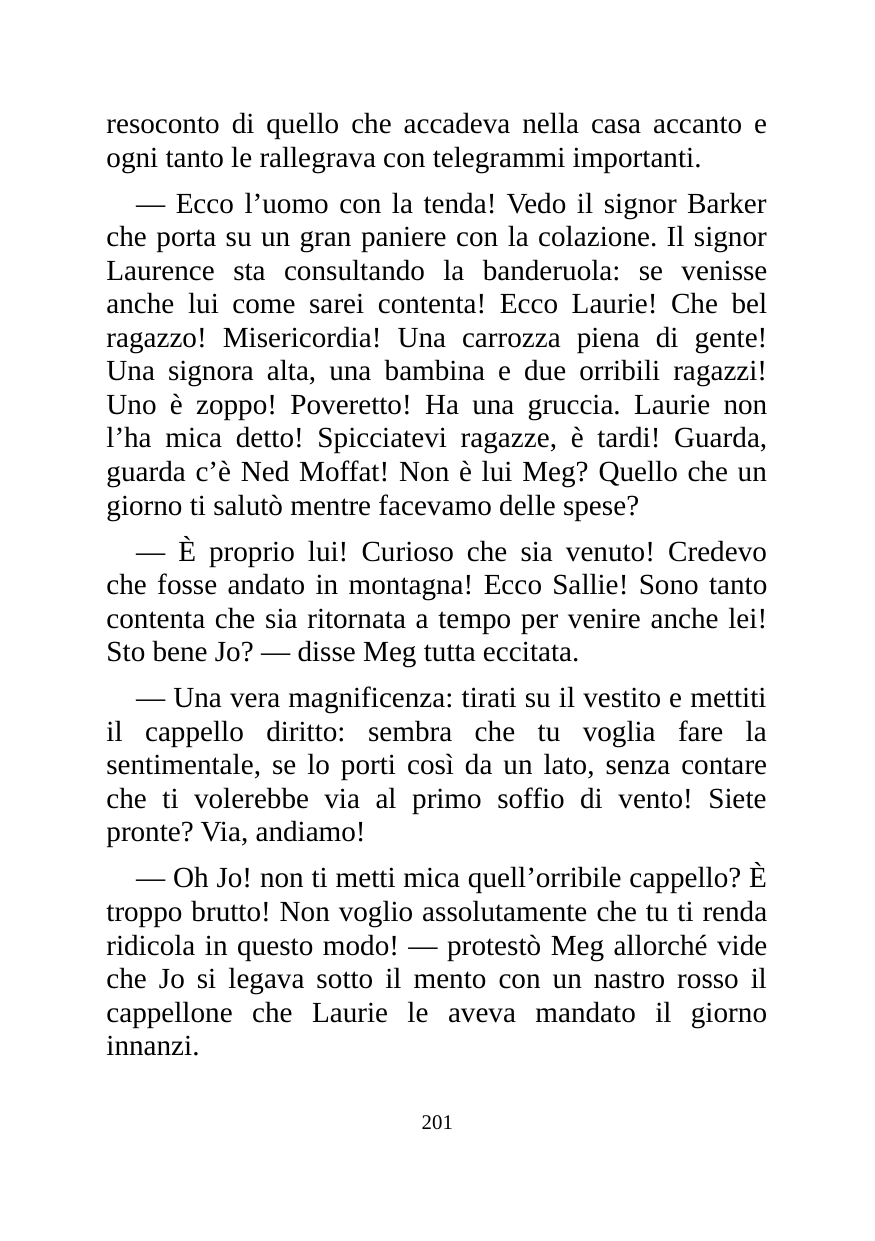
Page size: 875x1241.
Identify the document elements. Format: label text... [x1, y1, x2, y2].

text — Oh Jo! non ti metti mica quell’orribile cappello? È troppo brutto! Non voglio assolutamente che tu ti renda ridicola in questo modo! — protestò Meg allorché vide che Jo si legava sotto il mento con un nastro rosso il cappellone che Laurie le aveva mandato il giorno innanzi. [106, 861, 768, 1062]
text — Una vera magnificenza: tirati su il vestito e mettiti il cappello diritto: sembra che tu voglia fare la sentimentale, se lo porti così da un lato, senza contare che ti volerebbe via al primo soffio di vento! Siete pronte? Via, andiamo! [106, 680, 768, 848]
text resoconto di quello che accadeva nella casa accanto e ogni tanto le rallegrava con telegrammi importanti. [106, 106, 768, 173]
text — È proprio lui! Curioso che sia venuto! Credevo che fosse andato in montagna! Ecco Sallie! Sono tanto contenta che sia ritornata a tempo per venire anche lei! Sto bene Jo? — disse Meg tutta eccitata. [106, 534, 768, 668]
text — Ecco l’uomo con la tenda! Vedo il signor Barker che porta su un gran paniere con la colazione. Il signor Laurence sta consultando la banderuola: se venisse anche lui come sarei contenta! Ecco Laurie! Che bel ragazzo! Misericordia! Una carrozza piena di gente! Una signora alta, una bambina e due orribili ragazzi! Uno è zoppo! Poveretto! Ha una gruccia. Laurie non l’ha mica detto! Spicciatevi ragazze, è tardi! Guarda, guarda c’è Ned Moffat! Non è lui Meg? Quello che un giorno ti salutò mentre facevamo delle spese? [106, 186, 768, 521]
